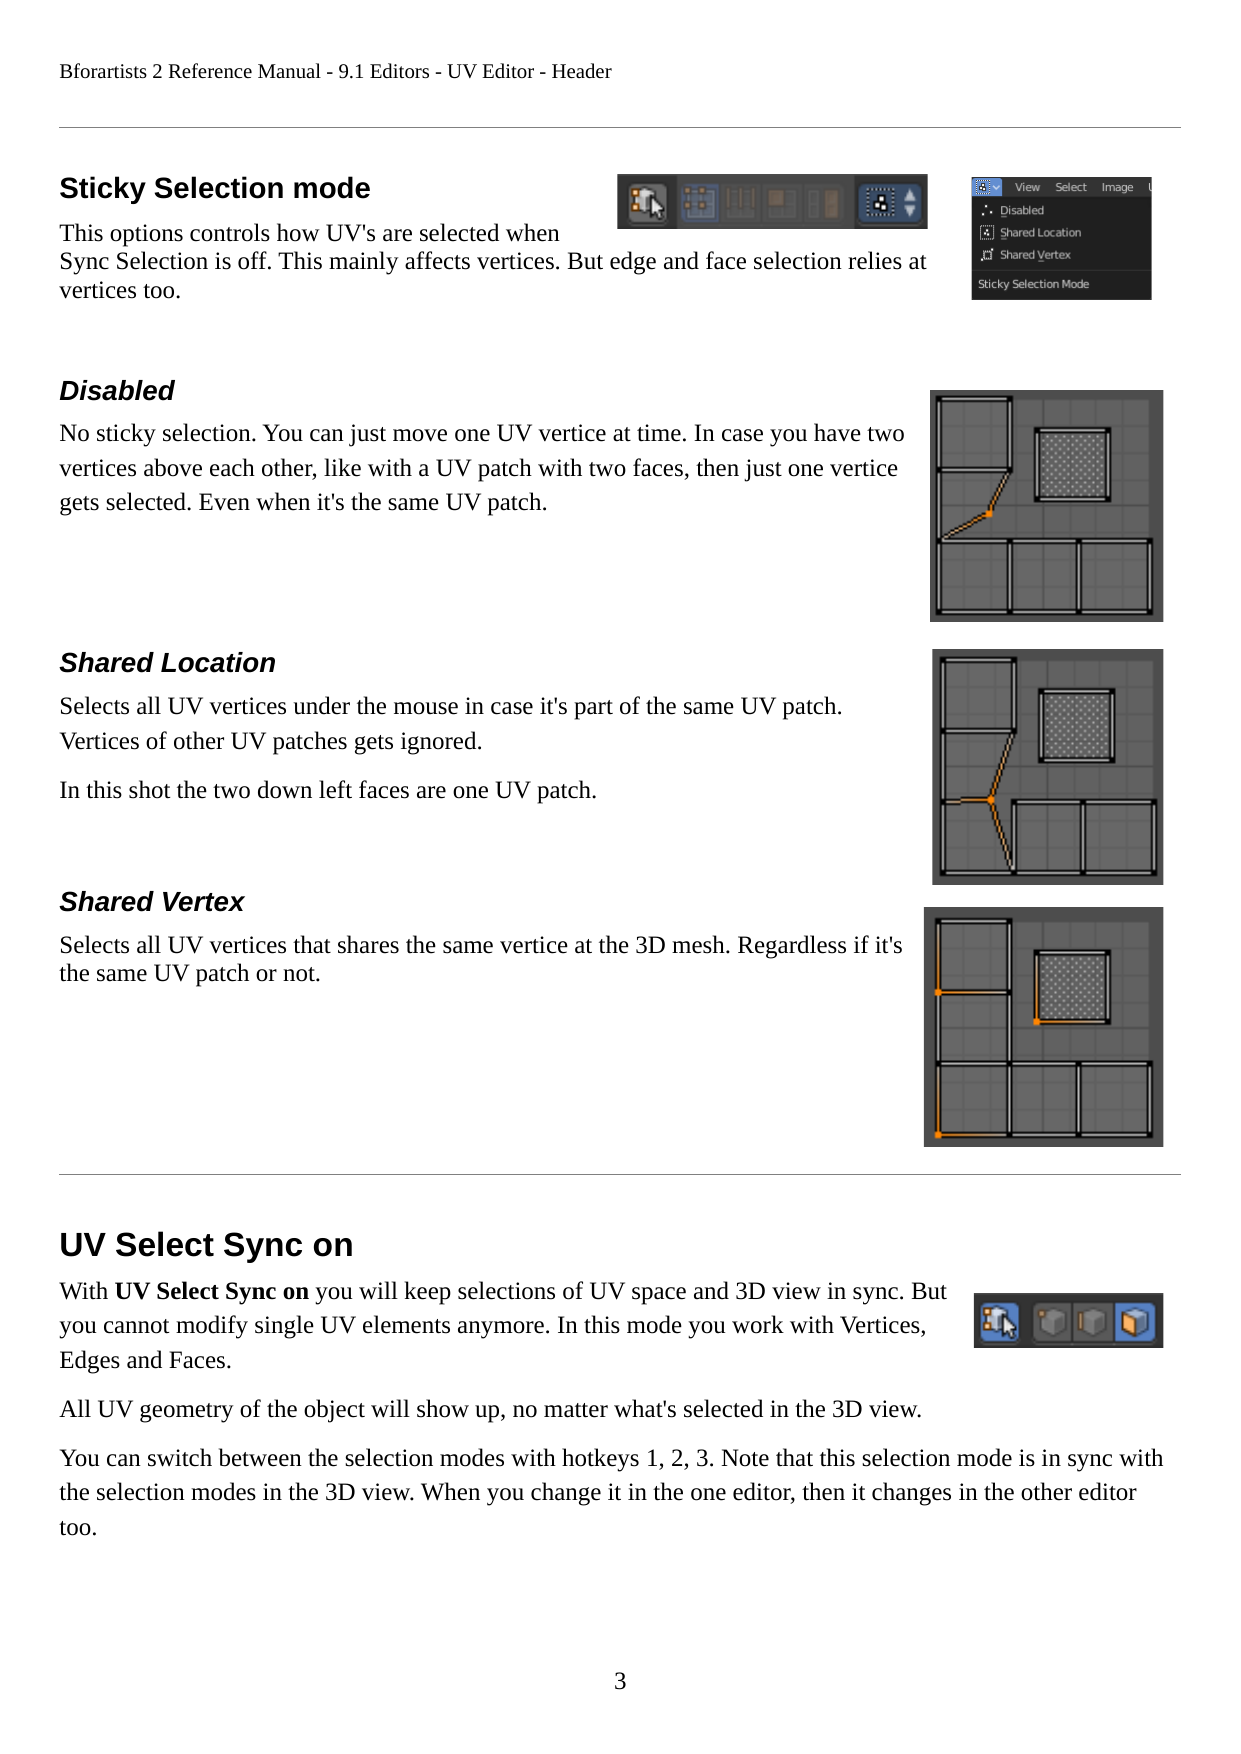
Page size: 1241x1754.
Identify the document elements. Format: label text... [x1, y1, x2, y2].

text You can switch between the selection modes with hotkeys 1, 2, 3. Note that this selection mode is in sync with the selection modes in the 3D view. When you change it in the one editor, then it changes in the other editor too. [59, 1443, 1181, 1541]
picture [923, 907, 1164, 1147]
list This options controls how UV's are selected when Sync Selection is off. This mainly affects vertices. But edge and face selection relies at vertices too. [59, 218, 1181, 304]
picture [930, 390, 1164, 622]
picture [932, 649, 1164, 885]
subtitle Shared Vertex [59, 885, 1181, 917]
text With UV Select Sync on you will keep selections of UV space and 3D view in sync. But you cannot modify single UV elements anymore. In this mode you work with Vertices, Edges and Faces. [59, 1276, 1181, 1374]
picture [971, 177, 1152, 300]
list Selects all UV vertices that shares the same vertice at the 3D mesh. Regardless if it's the same UV patch or not. [59, 930, 923, 987]
text No sticky selection. You can just move one UV vertice at time. In case you have two vertices above each other, like with a UV patch with two faces, then just one vertice gets selected. Even when it's the same UV patch. [59, 418, 930, 516]
text In this shot the two down left faces are one UV patch. [59, 775, 932, 803]
subtitle Sticky Selection mode [59, 171, 1181, 205]
text All UV geometry of the object will show up, no matter what's selected in the 3D view. [59, 1394, 1181, 1423]
picture [617, 174, 928, 229]
picture [973, 1293, 1164, 1348]
subtitle Shared Location [59, 647, 1181, 679]
subtitle UV Select Sync on [59, 1225, 1181, 1263]
text Selects all UV vertices under the mouse in case it's part of the same UV patch. Vertices of other UV patches gets ignored. [59, 691, 932, 754]
subtitle Disabled [59, 374, 1181, 406]
